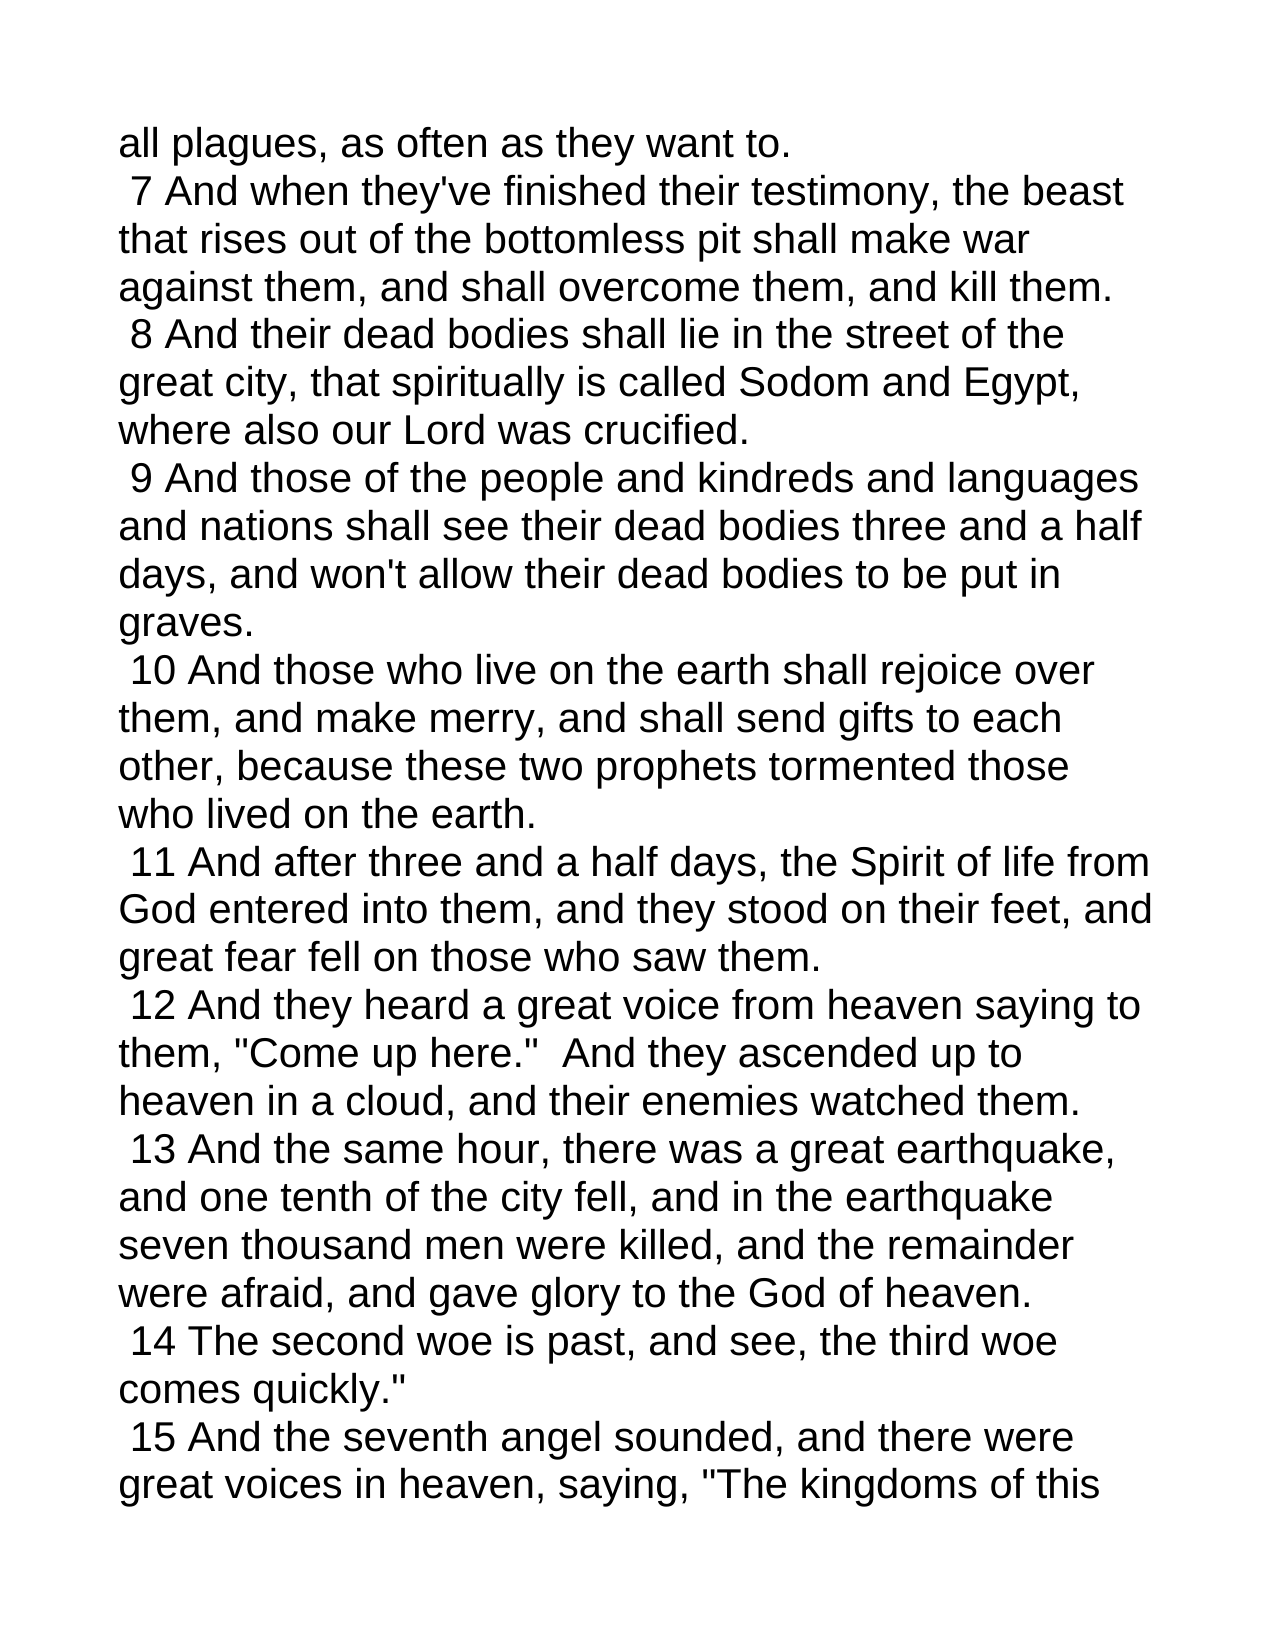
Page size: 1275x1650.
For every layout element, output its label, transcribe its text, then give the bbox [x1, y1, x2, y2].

text 14 The second woe is past, and see, the third woe comes quickly." [118, 1316, 1157, 1412]
text 15 And the seventh angel sounded, and there were great voices in heaven, saying, "The kingdoms of this [118, 1412, 1157, 1508]
text 12 And they heard a great voice from heaven saying to them, "Come up here." And they ascended up to heaven in a cloud, and their enemies watched them. [118, 981, 1157, 1124]
text 10 And those who live on the earth shall rejoice over them, and make merry, and shall send gifts to each other, because these two prophets tormented those who lived on the earth. [118, 645, 1157, 837]
text 9 And those of the people and kindreds and languages and nations shall see their dead bodies three and a half days, and won't allow their dead bodies to be put in graves. [118, 453, 1157, 645]
text 13 And the same hour, there was a great earthquake, and one tenth of the city fell, and in the earthquake seven thousand men were killed, and the remainder were afraid, and gave glory to the God of heaven. [118, 1124, 1157, 1316]
text 11 And after three and a half days, the Spirit of life from God entered into them, and they stood on their feet, and great fear fell on those who saw them. [118, 837, 1157, 981]
text 7 And when they've finished their testimony, the beast that rises out of the bottomless pit shall make war against them, and shall overcome them, and kill them. [118, 166, 1157, 310]
text 8 And their dead bodies shall lie in the street of the great city, that spiritually is called Sodom and Egypt, where also our Lord was crucified. [118, 310, 1157, 453]
text all plagues, as often as they want to. [118, 118, 1157, 166]
